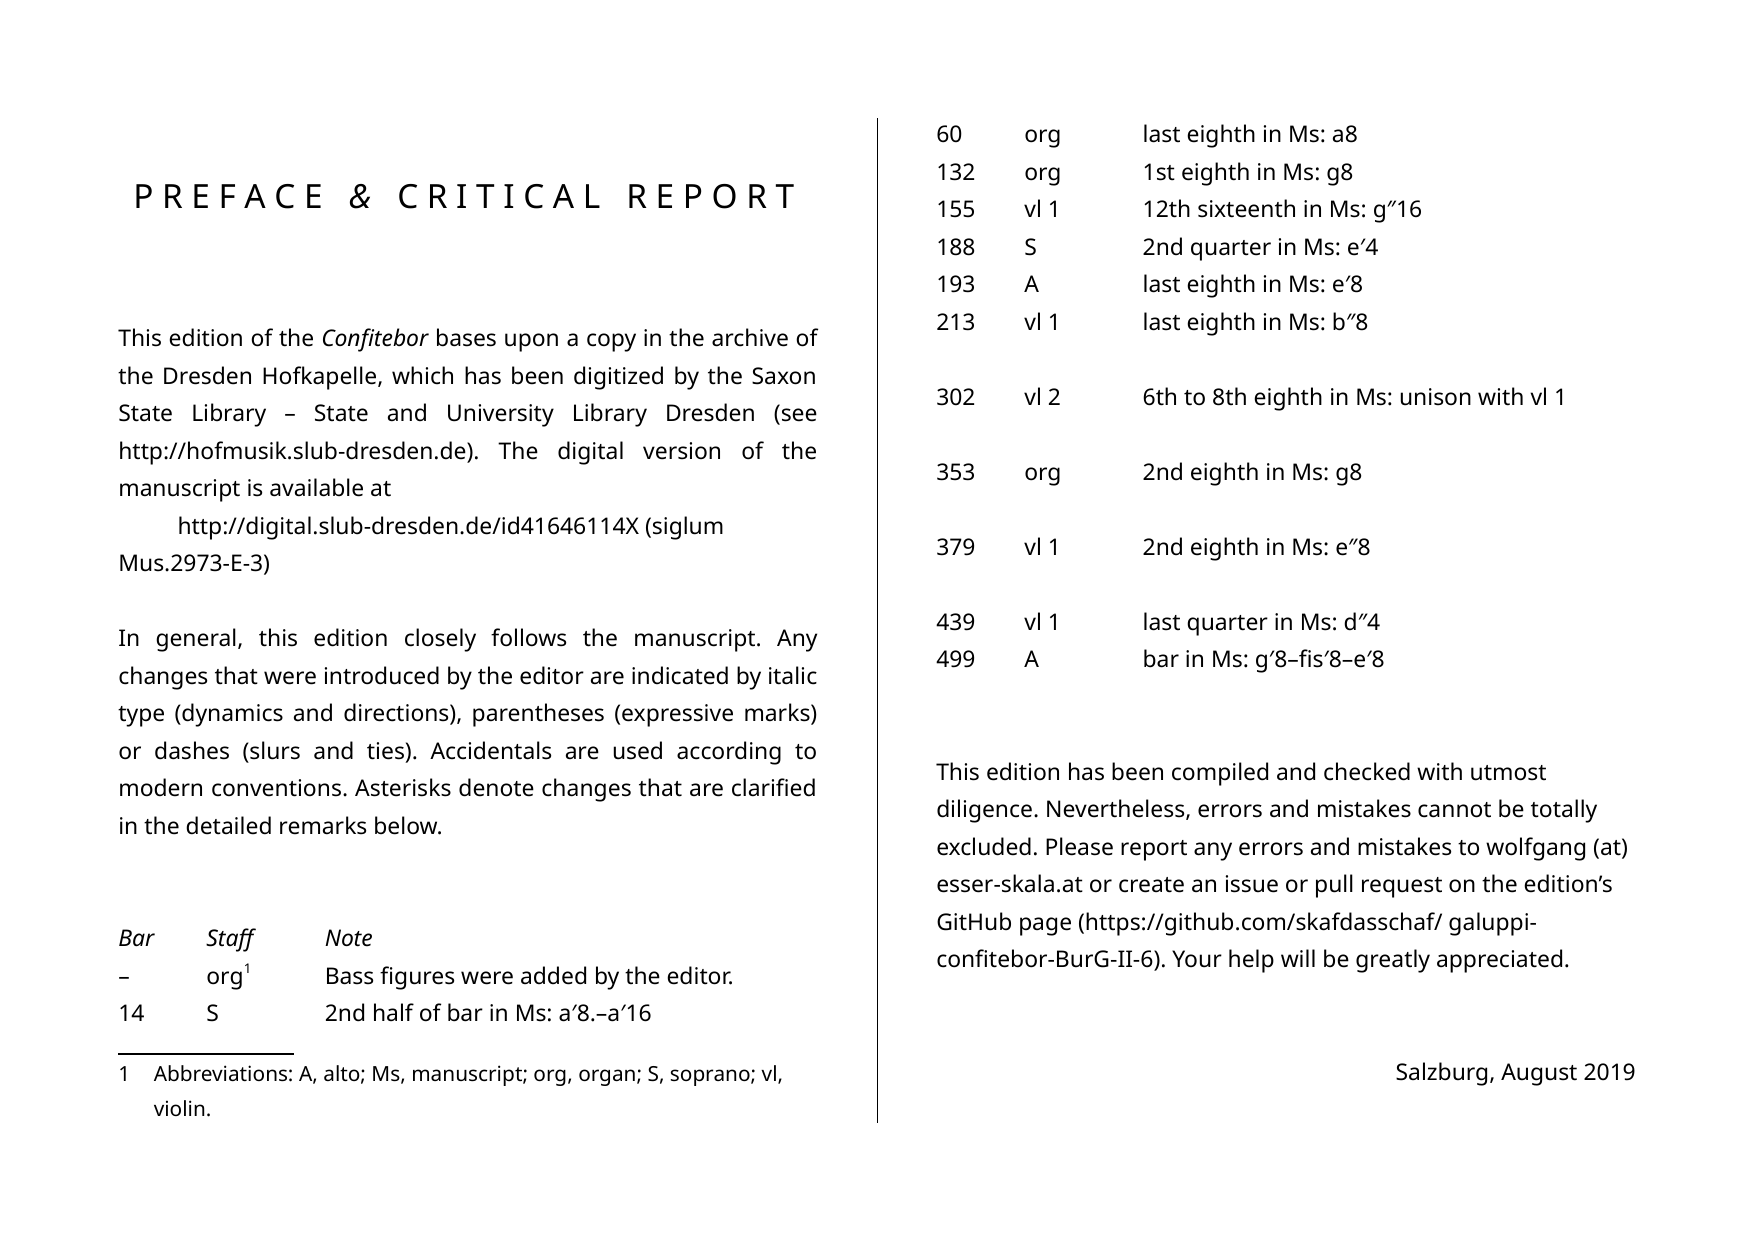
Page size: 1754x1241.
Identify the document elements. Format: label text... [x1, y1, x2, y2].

text Salzburg, August 2019 [936, 1056, 1636, 1087]
text http://digital.slub-dresden.de/id41646114X (siglum Mus.2973-E-3) [118, 510, 818, 579]
text Abbreviations: A, alto; Ms, manuscript; org, organ; S, soprano; vl, violin. [118, 1059, 818, 1122]
text 60 org last eighth in Ms: a8 132 org 1st eighth in Ms: g8 155 vl 1 12th sixteenth in Ms: g″16 188 S 2nd quarter in Ms: e′4 193 A last eighth in Ms: e′8 213 vl 1 last eighth in Ms: b″8 302 vl 2 6th to 8th eighth in Ms: unison with vl 1 353 org 2nd eighth in Ms: g8 379 vl 1 2nd eighth in Ms: e″8 439 vl 1 last quarter in Ms: d″4 499 A bar in Ms: g′8–fis′8–e′8 This edition has been compiled and checked with utmost diligence. Nevertheless, errors and mistakes cannot be totally excluded. Please report any errors and mistakes to wolfgang (at) esser-skala.at or create an issue or pull request on the edition’s GitHub page (https://github.com/skafdasschaf/ galuppi-confitebor-BurG-II-6). Your help will be greatly appreciated. [936, 118, 1636, 974]
text Bar Staff Note – org Bass figures were added by the editor. 14 S 2nd half of bar in Ms: a′8.–a′16 [118, 922, 818, 1029]
text In general, this edition closely follows the manuscript. Any changes that were introduced by the editor are indicated by italic type (dynamics and directions), parentheses (expressive marks) or dashes (slurs and ties). Accidentals are used according to modern conventions. Asterisks denote changes that are clarified in the detailed remarks below. [118, 622, 818, 841]
text This edition of the Confitebor bases upon a copy in the archive of the Dresden Hofkapelle, which has been digitized by the Saxon State Library – State and University Library Dresden (see http://hofmusik.slub-dresden.de). The digital version of the manuscript is available at [118, 322, 818, 504]
text P R E F A C E & C R I T I C A L R E P O R T [118, 173, 818, 218]
